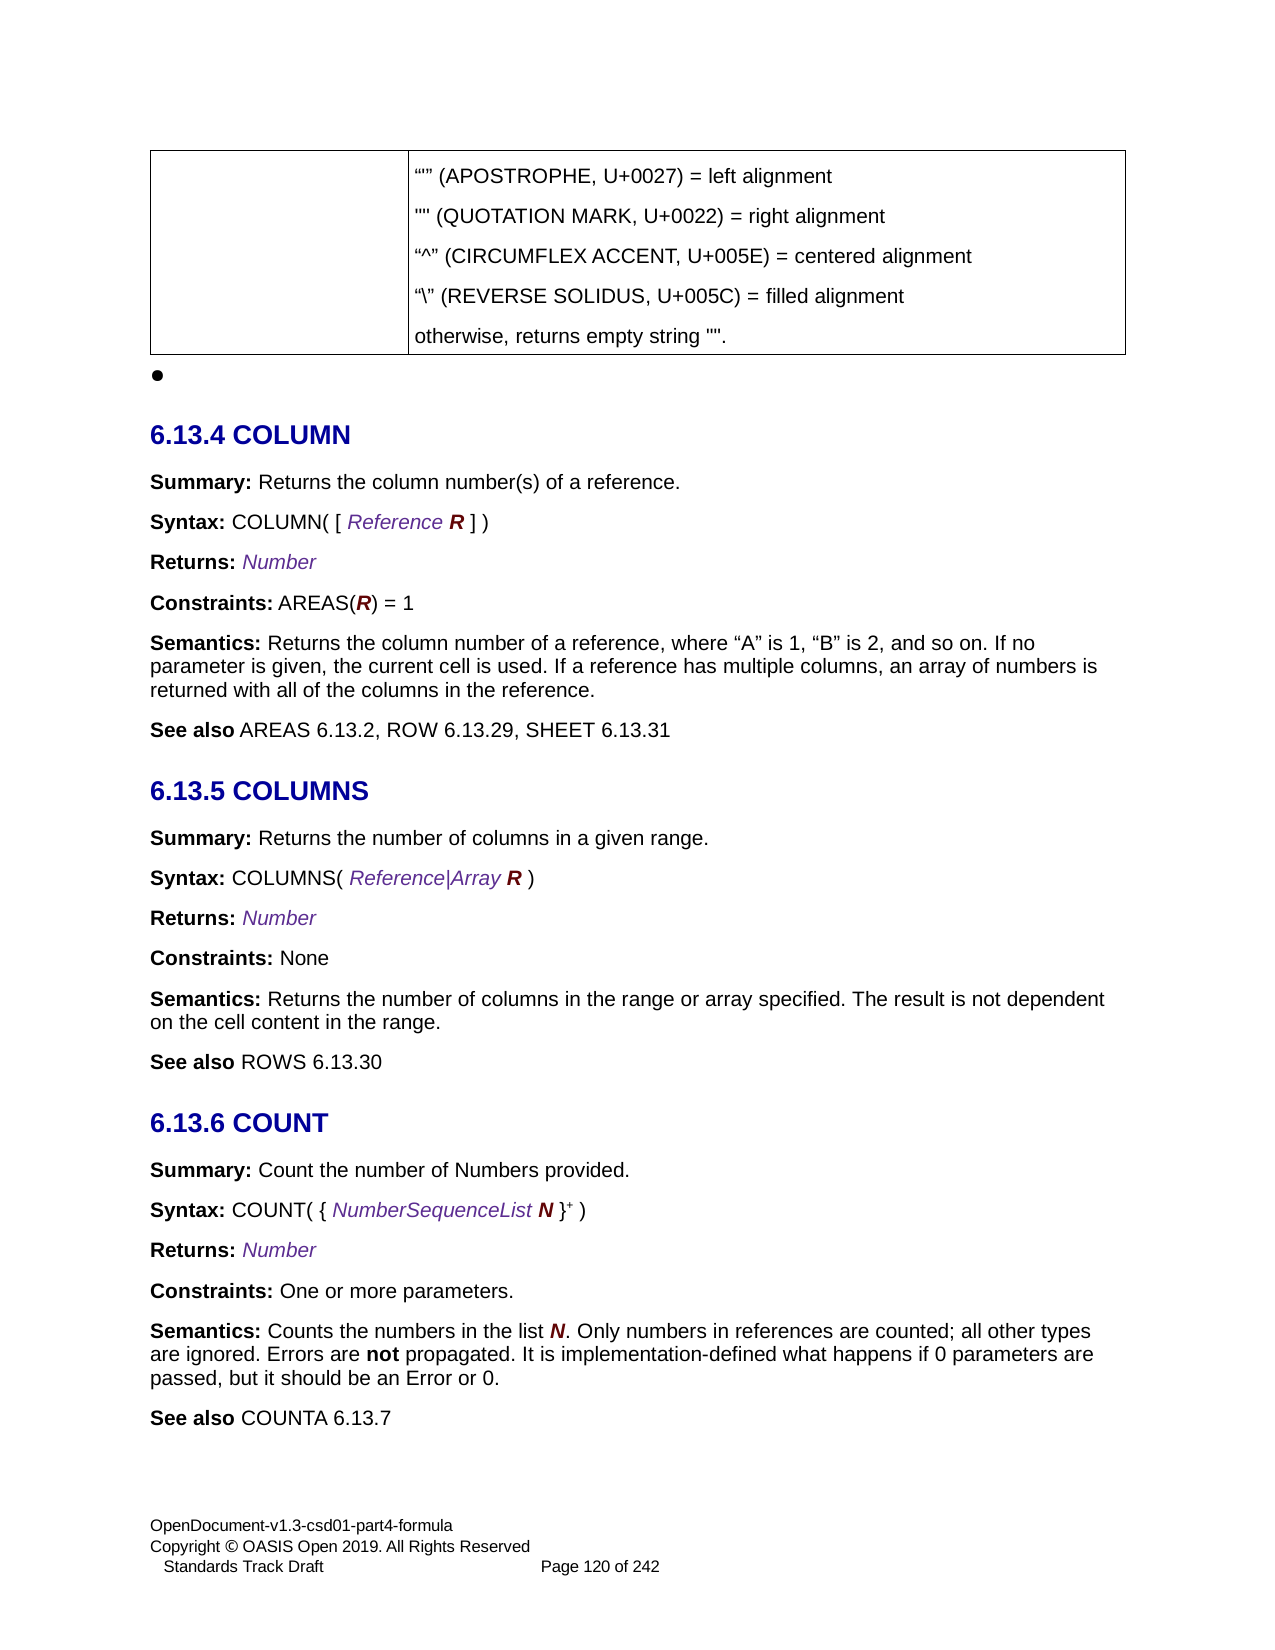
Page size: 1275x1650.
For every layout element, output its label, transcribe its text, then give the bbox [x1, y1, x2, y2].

subtitle COLUMNS [150, 775, 1125, 805]
subtitle COLUMN [150, 419, 1125, 449]
text Summary: Count the number of Numbers provided. [150, 1158, 1125, 1182]
text Syntax: COLUMN( [ Reference R ] ) [150, 511, 1125, 534]
text Returns: Number [150, 551, 1125, 574]
text Syntax: COLUMNS( Reference|Array R ) [150, 866, 1125, 890]
text Constraints: One or more parameters. [150, 1279, 1125, 1303]
text See also ROWS 6.13.30 [150, 1051, 1125, 1074]
table_cell “'” (APOSTROPHE, U+0027) = left alignment '"' (QUOTATION MARK, U+0022) = right alignment “^” (CIRCUMFLEX ACCENT, U+005E) = centered alignment “\” (REVERSE SOLIDUS, U+005C) = filled alignment otherwise, returns empty string "". [409, 151, 1125, 354]
text Summary: Returns the column number(s) of a reference. [150, 470, 1125, 494]
text Semantics: Counts the numbers in the list N. Only numbers in references are counted; all other types are ignored. Errors are not propagated. It is implementation-defined what happens if 0 parameters are passed, but it should be an Error or 0. [150, 1319, 1125, 1390]
text Semantics: Returns the column number of a reference, where “A” is 1, “B” is 2, and so on. If no parameter is given, the current cell is used. If a reference has multiple columns, an array of numbers is returned with all of the columns in the reference. [150, 631, 1125, 702]
text See also COUNTA 6.13.7 [150, 1407, 1125, 1430]
text Returns: Number [150, 1239, 1125, 1262]
text Returns: Number [150, 907, 1125, 930]
subtitle COUNT [150, 1108, 1125, 1138]
text Summary: Returns the number of columns in a given range. [150, 826, 1125, 850]
text See also AREAS 6.13.2, ROW 6.13.29, SHEET 6.13.31 [150, 718, 1125, 742]
text Constraints: None [150, 947, 1125, 970]
text Syntax: COUNT( { NumberSequenceList N }+ ) [150, 1199, 1125, 1222]
text Constraints: AREAS(R) = 1 [150, 591, 1125, 614]
text Semantics: Returns the number of columns in the range or array specified. The result is not dependent on the cell content in the range. [150, 987, 1125, 1034]
table_cell [151, 151, 408, 354]
